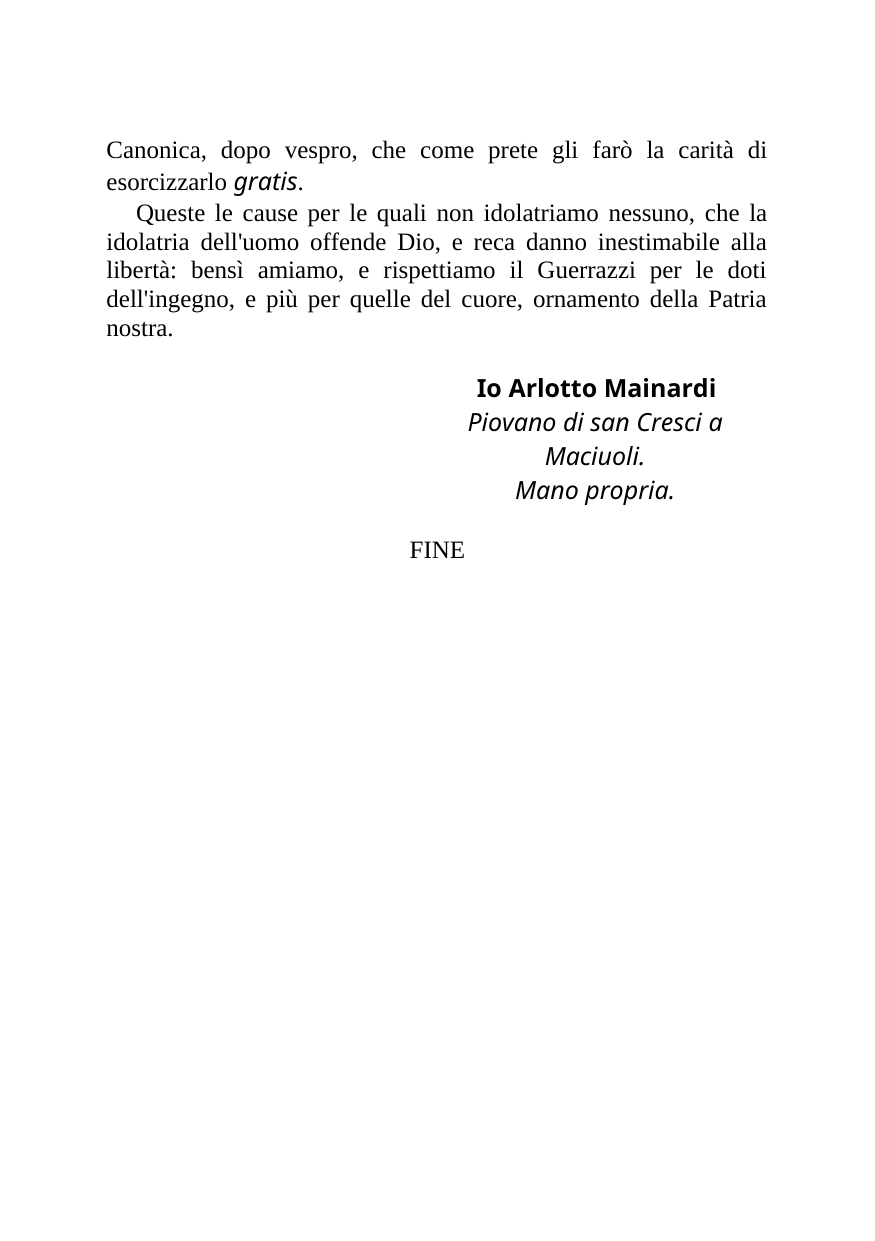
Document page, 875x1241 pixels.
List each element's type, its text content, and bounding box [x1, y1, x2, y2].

text Canonica, dopo vespro, che come prete gli farò la carità di esorcizzarlo gratis. [106, 135, 768, 198]
text Mano propria. [425, 472, 768, 507]
text Piovano di san Cresci a Maciuoli. [425, 404, 768, 472]
text Io Arlotto Mainardi [425, 370, 768, 404]
text Queste le cause per le quali non idolatriamo nessuno, che la idolatria dell'uomo offende Dio, e reca danno inestimabile alla libertà: bensì amiamo, e rispettiamo il Guerrazzi per le doti dell'ingegno, e più per quelle del cuore, ornamento della Patria nostra. [106, 198, 768, 342]
text FINE [106, 535, 768, 564]
